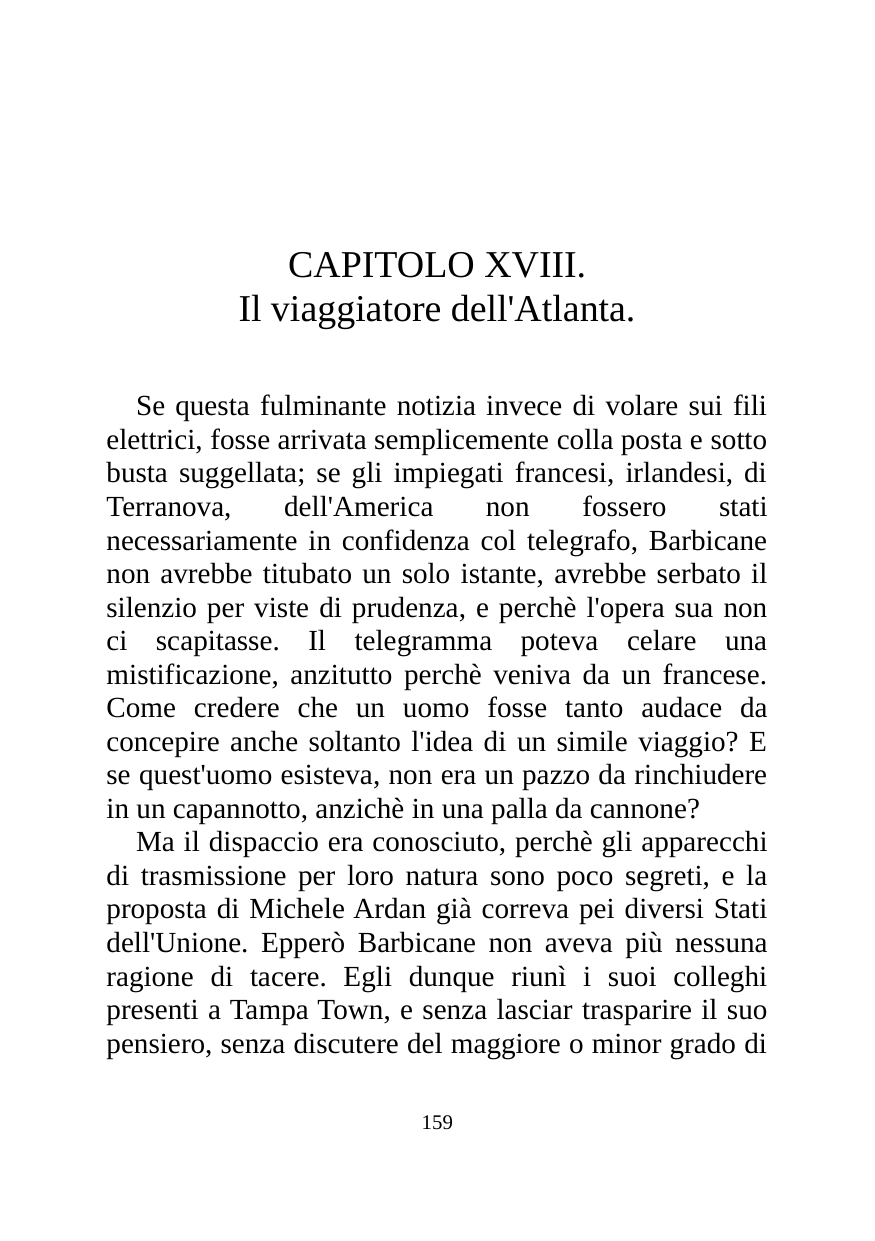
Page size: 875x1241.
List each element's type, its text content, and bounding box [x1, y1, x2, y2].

text Ma il dispaccio era conosciuto, perchè gli apparecchi di trasmissione per loro natura sono poco segreti, e la proposta di Michele Ardan già correva pei diversi Stati dell'Unione. Epperò Barbicane non aveva più nessuna ragione di tacere. Egli dunque riunì i suoi colleghi presenti a Tampa Town, e senza lasciar trasparire il suo pensiero, senza discutere del maggiore o minor grado di [106, 824, 768, 1059]
text Se questa fulminante notizia invece di volare sui fili elettrici, fosse arrivata semplicemente colla posta e sotto busta suggellata; se gli impiegati francesi, irlandesi, di Terranova, dell'America non fossero stati necessariamente in confidenza col telegrafo, Barbicane non avrebbe titubato un solo istante, avrebbe serbato il silenzio per viste di prudenza, e perchè l'opera sua non ci scapitasse. Il telegramma poteva celare una mistificazione, anzitutto perchè veniva da un francese. Come credere che un uomo fosse tanto audace da concepire anche soltanto l'idea di un simile viaggio? E se quest'uomo esisteva, non era un pazzo da rinchiudere in un capannotto, anzichè in una palla da cannone? [106, 388, 768, 824]
subtitle CAPITOLO XVIII. Il viaggiatore dell'Atlanta. [106, 242, 768, 329]
